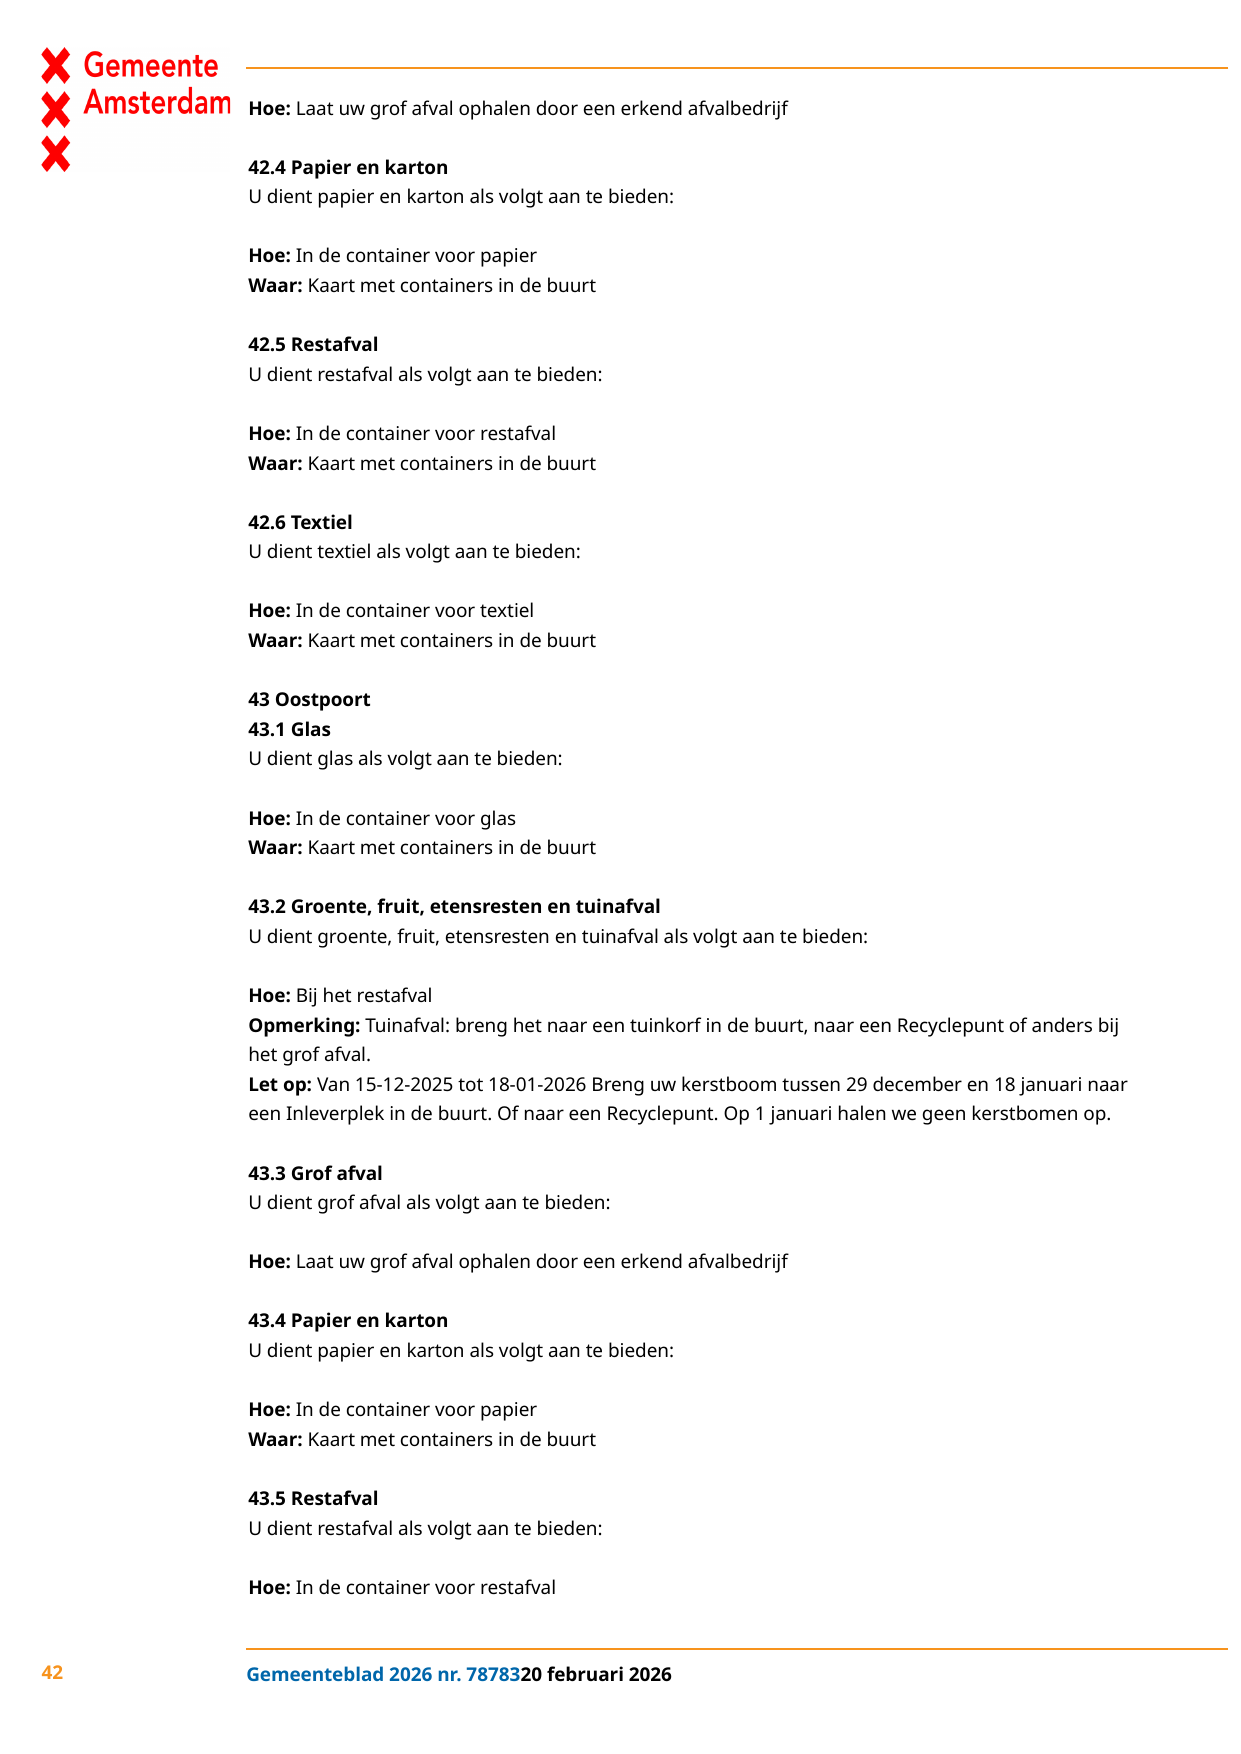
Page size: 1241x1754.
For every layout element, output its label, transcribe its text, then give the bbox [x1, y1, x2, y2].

text 43 Oostpoort [248, 686, 1152, 712]
text Hoe: In de container voor restafval [248, 420, 1152, 446]
text Waar: Kaart met containers in de buurt [248, 1426, 1152, 1452]
text Waar: Kaart met containers in de buurt [248, 627, 1152, 653]
text Hoe: Laat uw grof afval ophalen door een erkend afvalbedrijf [248, 1248, 1152, 1274]
text Waar: Kaart met containers in de buurt [248, 272, 1152, 298]
text U dient textiel als volgt aan te bieden: [248, 538, 1152, 564]
text U dient groente, fruit, etensresten en tuinafval als volgt aan te bieden: [248, 923, 1152, 949]
text U dient grof afval als volgt aan te bieden: [248, 1189, 1152, 1215]
text 42.4 Papier en karton [248, 154, 1152, 180]
text U dient restafval als volgt aan te bieden: [248, 361, 1152, 387]
text 43.3 Grof afval [248, 1160, 1152, 1186]
text U dient restafval als volgt aan te bieden: [248, 1515, 1152, 1541]
text U dient papier en karton als volgt aan te bieden: [248, 1337, 1152, 1363]
picture [41, 47, 231, 172]
text Hoe: In de container voor textiel [248, 598, 1152, 623]
text 43.5 Restafval [248, 1485, 1152, 1511]
text 43.4 Papier en karton [248, 1308, 1152, 1333]
text U dient papier en karton als volgt aan te bieden: [248, 183, 1152, 209]
text 43.2 Groente, fruit, etensresten en tuinafval [248, 893, 1152, 919]
text Hoe: Bij het restafval [248, 982, 1152, 1008]
text Waar: Kaart met containers in de buurt [248, 450, 1152, 476]
text U dient glas als volgt aan te bieden: [248, 746, 1152, 771]
text Waar: Kaart met containers in de buurt [248, 834, 1152, 860]
text 42.5 Restafval [248, 331, 1152, 357]
text Hoe: In de container voor papier [248, 1396, 1152, 1422]
text Hoe: In de container voor glas [248, 805, 1152, 831]
text Let op: Van 15-12-2025 tot 18-01-2026 Breng uw kerstboom tussen 29 december en 18 januari naar een Inleverplek in de buurt. Of naar een Recyclepunt. Op 1 januari halen we geen kerstbomen op. [248, 1071, 1152, 1126]
text 42.6 Textiel [248, 509, 1152, 535]
text Hoe: In de container voor restafval [248, 1574, 1152, 1600]
text Hoe: In de container voor papier [248, 243, 1152, 268]
text Hoe: Laat uw grof afval ophalen door een erkend afvalbedrijf [248, 95, 1152, 121]
text 43.1 Glas [248, 716, 1152, 742]
text Opmerking: Tuinafval: breng het naar een tuinkorf in de buurt, naar een Recyclepunt of anders bij het grof afval. [248, 1012, 1152, 1067]
